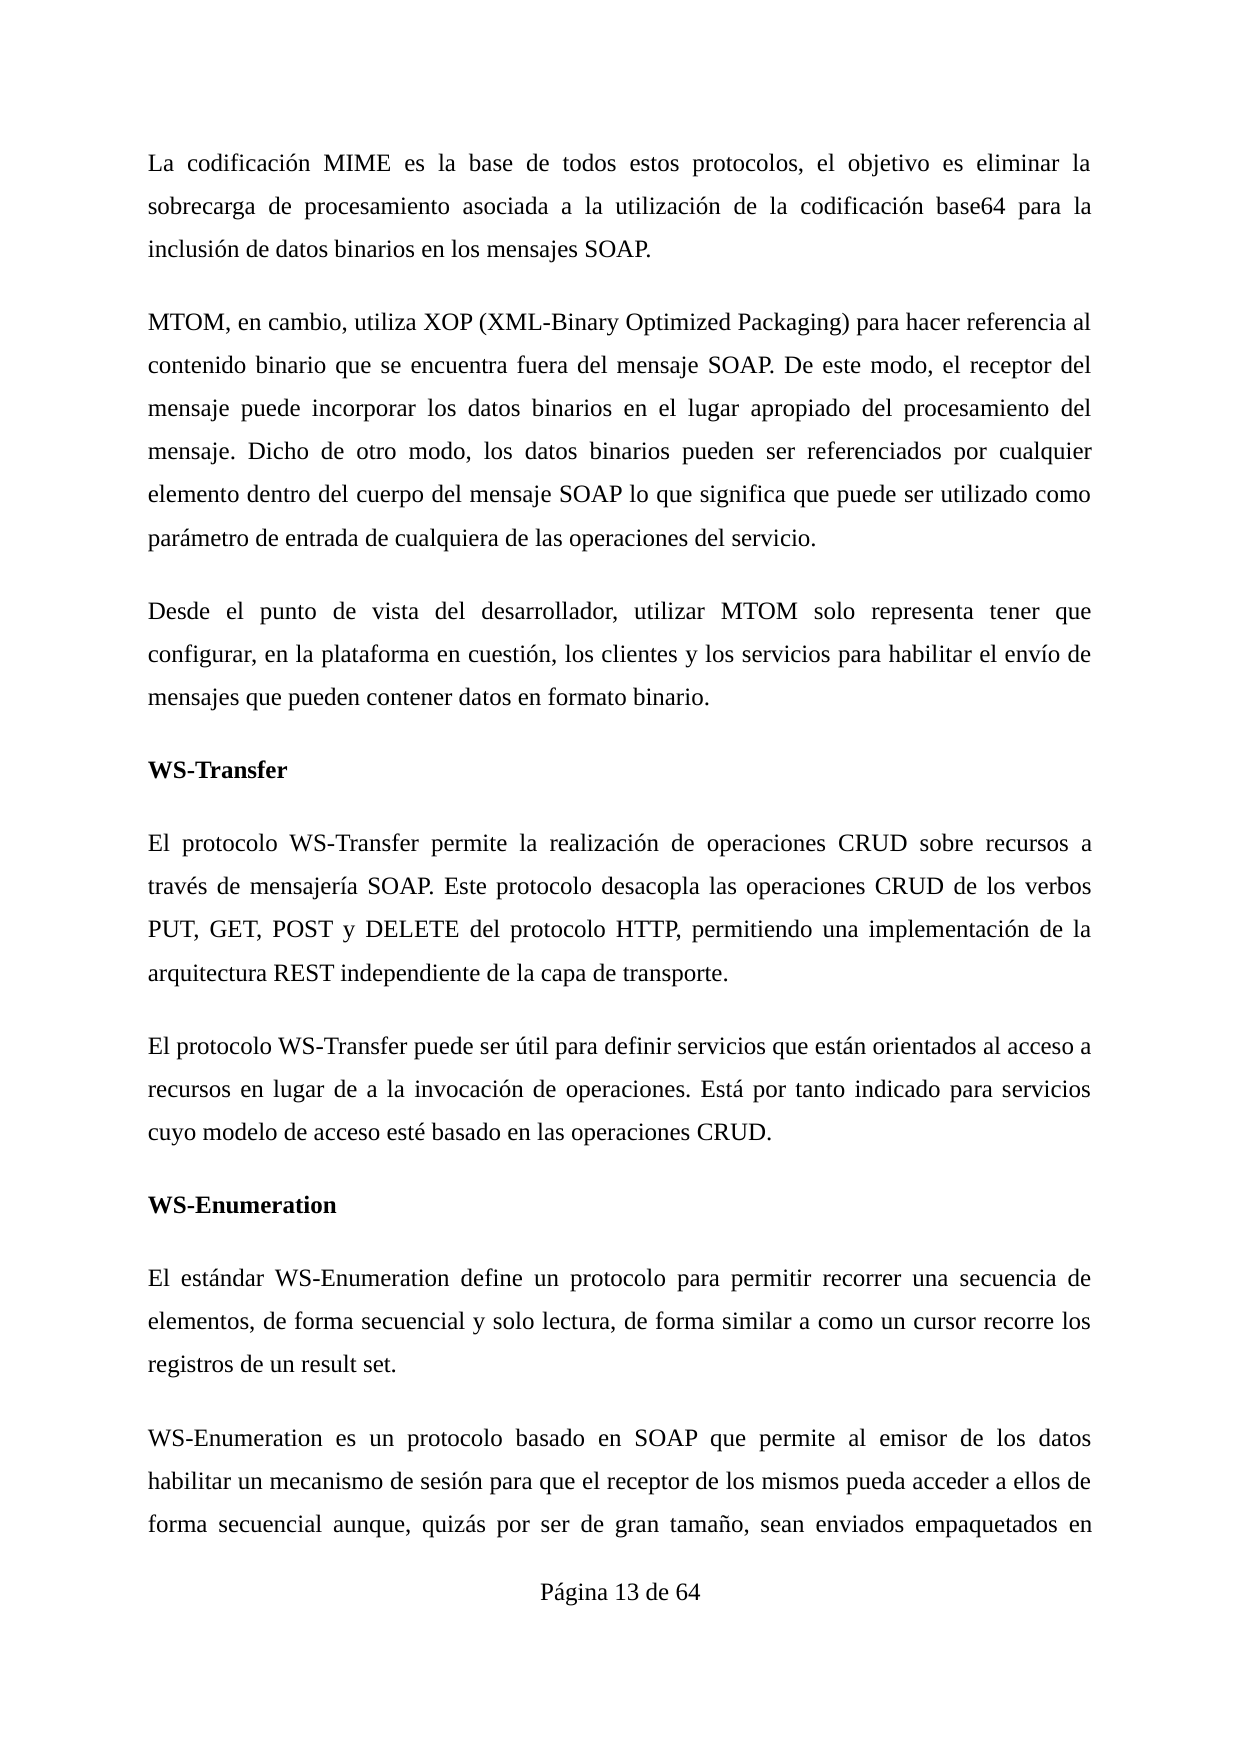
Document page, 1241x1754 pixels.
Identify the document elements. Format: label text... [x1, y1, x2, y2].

text WS-Transfer [148, 755, 1093, 784]
text El protocolo WS-Transfer puede ser útil para definir servicios que están orientados al acceso a recursos en lugar de a la invocación de operaciones. Está por tanto indicado para servicios cuyo modelo de acceso esté basado en las operaciones CRUD. [148, 1031, 1093, 1146]
text El estándar WS-Enumeration define un protocolo para permitir recorrer una secuencia de elementos, de forma secuencial y solo lectura, de forma similar a como un cursor recorre los registros de un result set. [148, 1263, 1093, 1378]
text La codificación MIME es la base de todos estos protocolos, el objetivo es eliminar la sobrecarga de procesamiento asociada a la utilización de la codificación base64 para la inclusión de datos binarios en los mensajes SOAP. [148, 148, 1093, 263]
text Desde el punto de vista del desarrollador, utilizar MTOM solo representa tener que configurar, en la plataforma en cuestión, los clientes y los servicios para habilitar el envío de mensajes que pueden contener datos en formato binario. [148, 596, 1093, 711]
text El protocolo WS-Transfer permite la realización de operaciones CRUD sobre recursos a través de mensajería SOAP. Este protocolo desacopla las operaciones CRUD de los verbos PUT, GET, POST y DELETE del protocolo HTTP, permitiendo una implementación de la arquitectura REST independiente de la capa de transporte. [148, 828, 1093, 986]
text MTOM, en cambio, utiliza XOP (XML-Binary Optimized Packaging) para hacer referencia al contenido binario que se encuentra fuera del mensaje SOAP. De este modo, el receptor del mensaje puede incorporar los datos binarios en el lugar apropiado del procesamiento del mensaje. Dicho de otro modo, los datos binarios pueden ser referenciados por cualquier elemento dentro del cuerpo del mensaje SOAP lo que significa que puede ser utilizado como parámetro de entrada de cualquiera de las operaciones del servicio. [148, 307, 1093, 551]
text WS-Enumeration es un protocolo basado en SOAP que permite al emisor de los datos habilitar un mecanismo de sesión para que el receptor de los mismos pueda acceder a ellos de forma secuencial aunque, quizás por ser de gran tamaño, sean enviados empaquetados en [148, 1423, 1093, 1538]
text WS-Enumeration [148, 1190, 1093, 1219]
